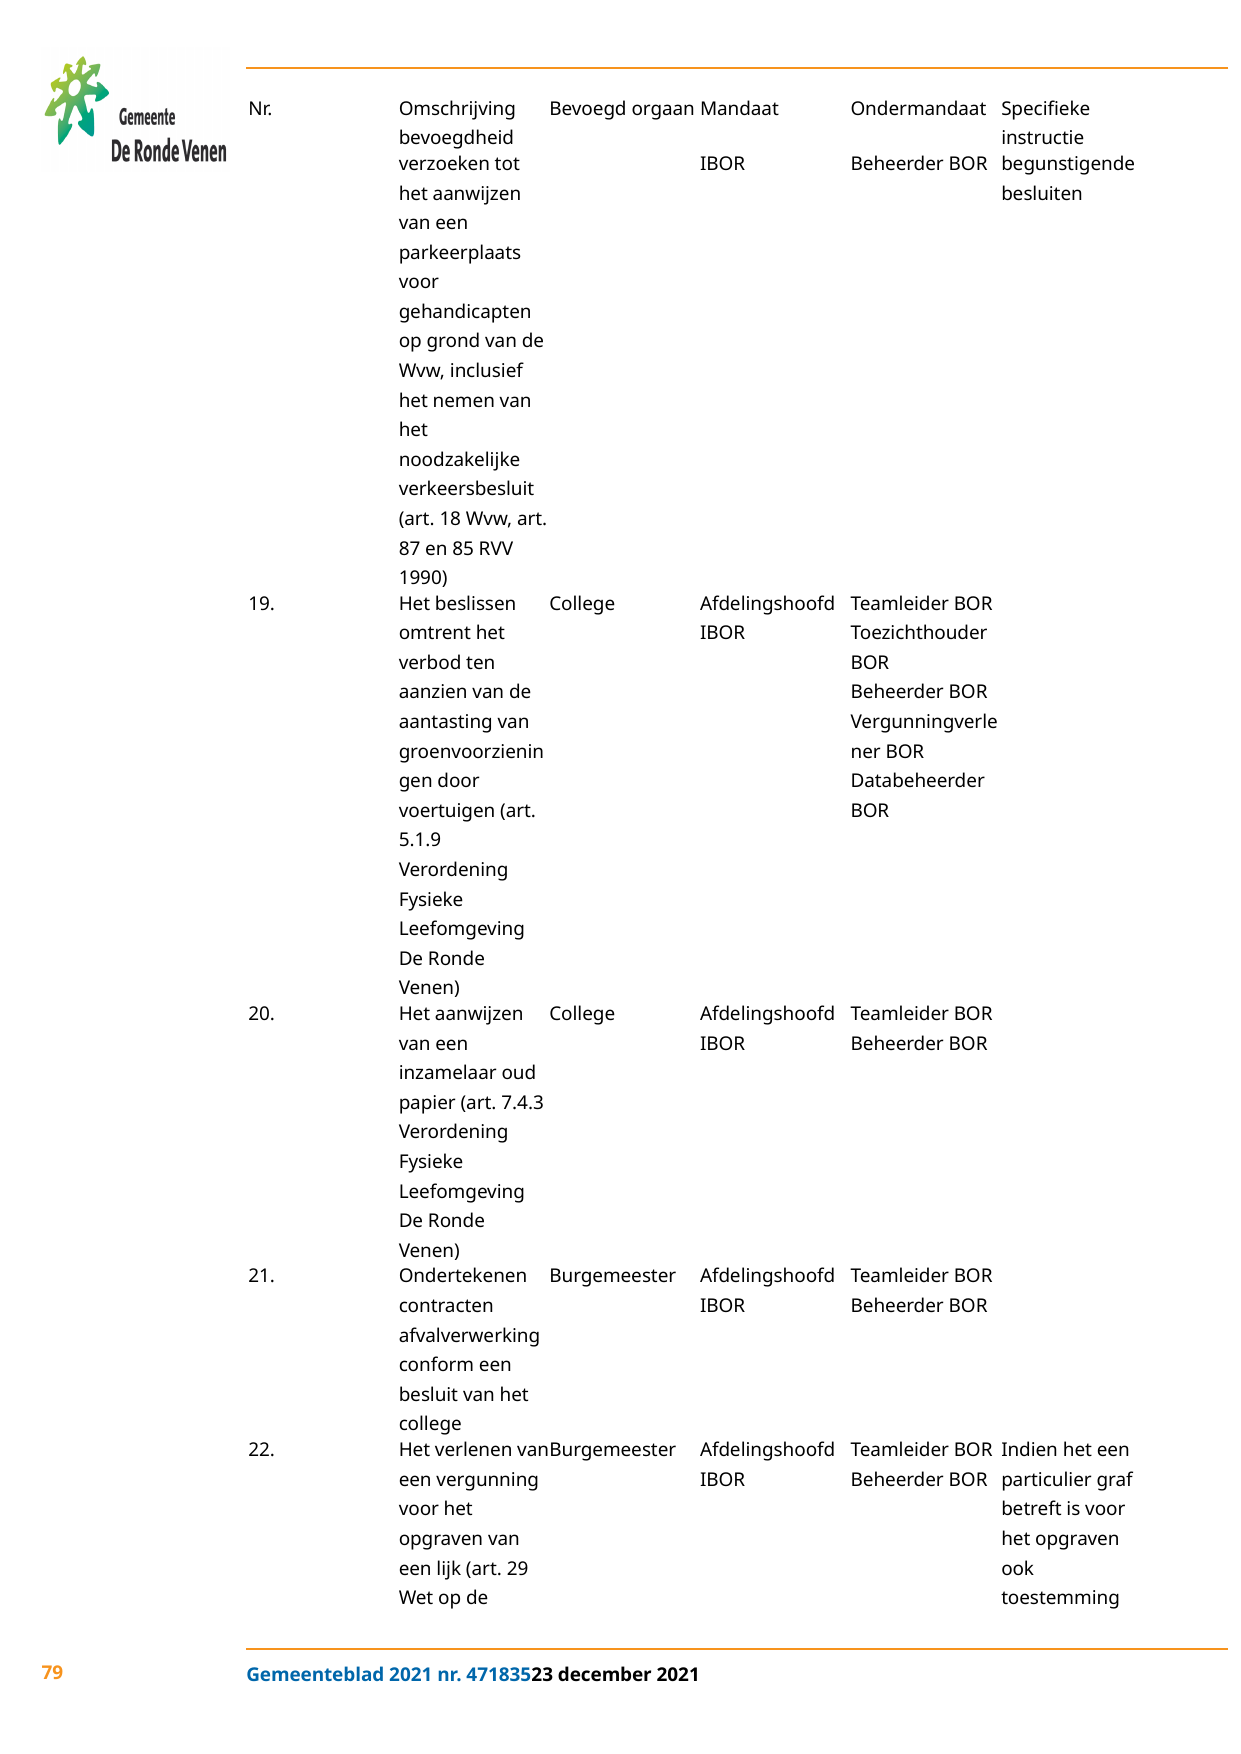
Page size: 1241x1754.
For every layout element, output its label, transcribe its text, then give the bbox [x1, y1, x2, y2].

table_cell Teamleider BOR Beheerder BOR [850, 1436, 1001, 1610]
table_cell College [549, 590, 700, 1000]
table_cell Afdelingshoofd IBOR [700, 590, 850, 1000]
table_cell IBOR [700, 150, 850, 590]
table_cell [1001, 1263, 1152, 1436]
table_cell verzoeken tot het aanwijzen van een parkeerplaats voor gehandicapten op grond van de Wvw, inclusief het nemen van het noodzakelijke verkeersbesluit (art. 18 Wvw, art. 87 en 85 RVV 1990) [399, 150, 549, 590]
table_header Bevoegd orgaan [549, 95, 700, 150]
table_cell 20. [248, 1000, 398, 1263]
table_cell [248, 150, 398, 590]
table_cell Het beslissen omtrent het verbod ten aanzien van de aantasting van groenvoorzieningen door voertuigen (art. 5.1.9 Verordening Fysieke Leefomgeving De Ronde Venen) [399, 590, 549, 1000]
table_header Specifieke instructie [1001, 95, 1152, 150]
table_cell Teamleider BOR Beheerder BOR [850, 1000, 1001, 1263]
table_cell Teamleider BOR Toezichthouder BOR Beheerder BOR Vergunningverlener BOR Databeheerder BOR [850, 590, 1001, 1000]
table_header Omschrijving bevoegdheid [399, 95, 549, 150]
table_cell 19. [248, 590, 398, 1000]
table_cell begunstigende besluiten [1001, 150, 1152, 590]
table_cell Het verlenen van een vergunning voor het opgraven van een lijk (art. 29 Wet op de [399, 1436, 549, 1610]
table_cell Indien het een particulier graf betreft is voor het opgraven ook toestemming [1001, 1436, 1152, 1610]
table_cell Teamleider BOR Beheerder BOR [850, 1263, 1001, 1436]
table_cell 22. [248, 1436, 398, 1610]
table_cell [549, 150, 700, 590]
table_header Ondermandaat [850, 95, 1001, 150]
table_header Nr. [248, 95, 398, 150]
picture [41, 47, 231, 172]
table_cell Burgemeester [549, 1436, 700, 1610]
table_cell Afdelingshoofd IBOR [700, 1263, 850, 1436]
table_cell Het aanwijzen van een inzamelaar oud papier (art. 7.4.3 Verordening Fysieke Leefomgeving De Ronde Venen) [399, 1000, 549, 1263]
table_cell Afdelingshoofd IBOR [700, 1000, 850, 1263]
table_cell [1001, 590, 1152, 1000]
table_cell Ondertekenen contracten afvalverwerking conform een besluit van het college [399, 1263, 549, 1436]
table_cell College [549, 1000, 700, 1263]
table_cell Afdelingshoofd IBOR [700, 1436, 850, 1610]
table_cell 21. [248, 1263, 398, 1436]
table_cell [1001, 1000, 1152, 1263]
table_cell Burgemeester [549, 1263, 700, 1436]
table_header Mandaat [700, 95, 850, 150]
table_cell Beheerder BOR [850, 150, 1001, 590]
